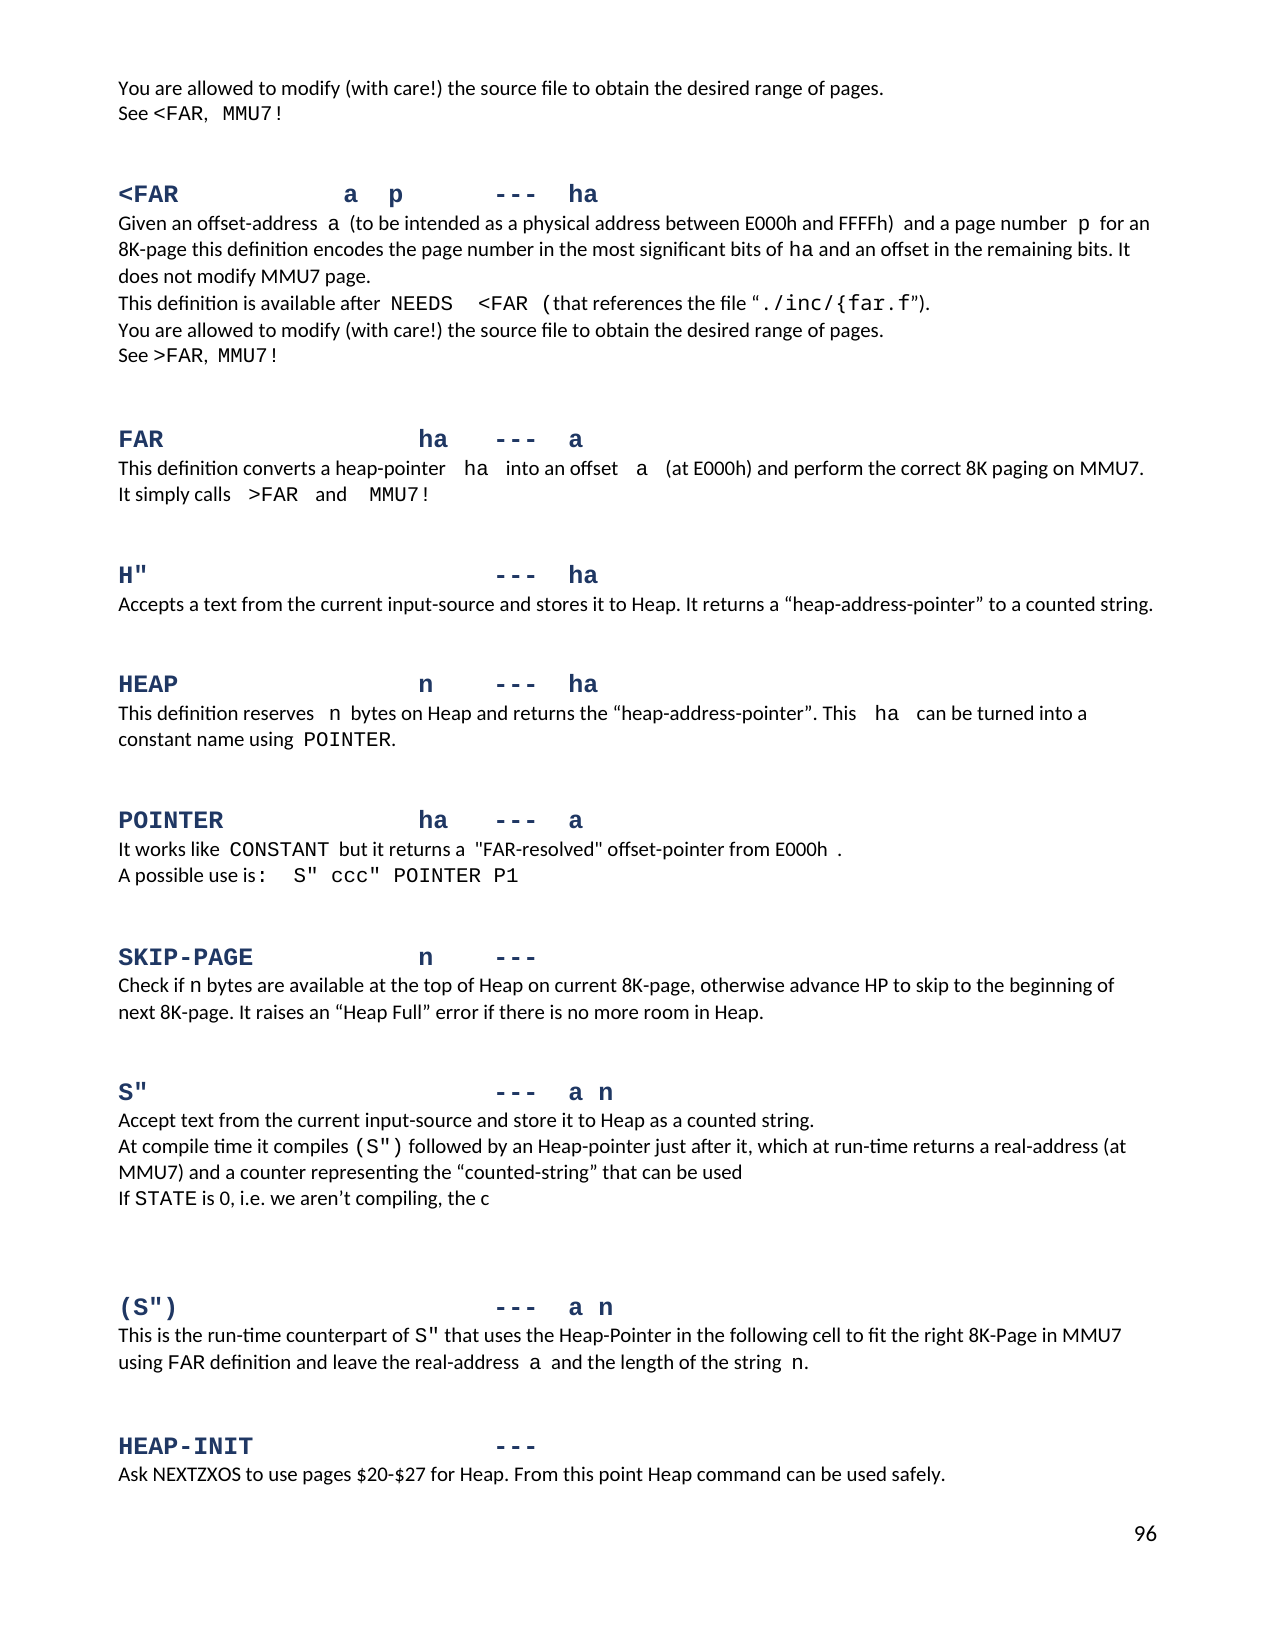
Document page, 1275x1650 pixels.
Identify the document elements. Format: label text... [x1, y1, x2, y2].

subtitle POINTER ha --- a [118, 808, 1157, 836]
subtitle HEAP n --- ha [118, 672, 1157, 700]
subtitle FAR ha --- a [118, 427, 1157, 455]
subtitle S" --- a n [118, 1079, 1157, 1108]
subtitle <FAR a p --- ha [118, 182, 1157, 210]
text Accept text from the current input-source and store it to Heap as a counted string. [118, 1108, 1157, 1133]
text It works like CONSTANT but it returns a "FAR-resolved" offset-pointer from E000h . [118, 836, 1157, 863]
text You are allowed to modify (with care!) the source file to obtain the desired range of pages. [118, 317, 1157, 342]
text A possible use is: S" ccc" POINTER P1 [118, 863, 1157, 889]
text Accepts a text from the current input-source and stores it to Heap. It returns a “heap-address-pointer” to a counted string. [118, 591, 1157, 617]
subtitle (S") --- a n [118, 1294, 1157, 1323]
text This definition reserves n bytes on Heap and returns the “heap-address-pointer”. This ha can be turned into a constant name using POINTER. [118, 700, 1157, 753]
text At compile time it compiles (S") followed by an Heap-pointer just after it, which at run-time returns a real-address (at MMU7) and a counter representing the “counted-string” that can be used [118, 1133, 1157, 1185]
text If STATE is 0, i.e. we aren’t compiling, the c [118, 1185, 1157, 1211]
text This is the run-time counterpart of S" that uses the Heap-Pointer in the following cell to fit the right 8K-Page in MMU7 using FAR definition and leave the real-address a and the length of the string n. [118, 1323, 1157, 1376]
subtitle H" --- ha [118, 563, 1157, 591]
subtitle SKIP-PAGE n --- [118, 944, 1157, 972]
subtitle HEAP-INIT --- [118, 1433, 1157, 1462]
text Check if n bytes are available at the top of Heap on current 8K-page, otherwise advance HP to skip to the beginning of next 8K-page. It raises an “Heap Full” error if there is no more room in Heap. [118, 972, 1157, 1024]
text This definition converts a heap-pointer ha into an offset a (at E000h) and perform the correct 8K paging on MMU7. It simply calls >FAR and MMU7! [118, 455, 1157, 508]
text You are allowed to modify (with care!) the source file to obtain the desired range of pages. [118, 75, 1157, 100]
text This definition is available after NEEDS <FAR (that references the file “./inc/{far.f”). [118, 288, 1157, 317]
text See >FAR, MMU7! [118, 342, 1157, 369]
text Given an offset-address a (to be intended as a physical address between E000h and FFFFh) and a page number p for an 8K-page this definition encodes the page number in the most significant bits of ha and an offset in the remaining bits. It does not modify MMU7 page. [118, 210, 1157, 288]
text See <FAR, MMU7! [118, 100, 1157, 127]
text Ask NEXTZXOS to use pages $20-$27 for Heap. From this point Heap command can be used safely. [118, 1462, 1157, 1487]
